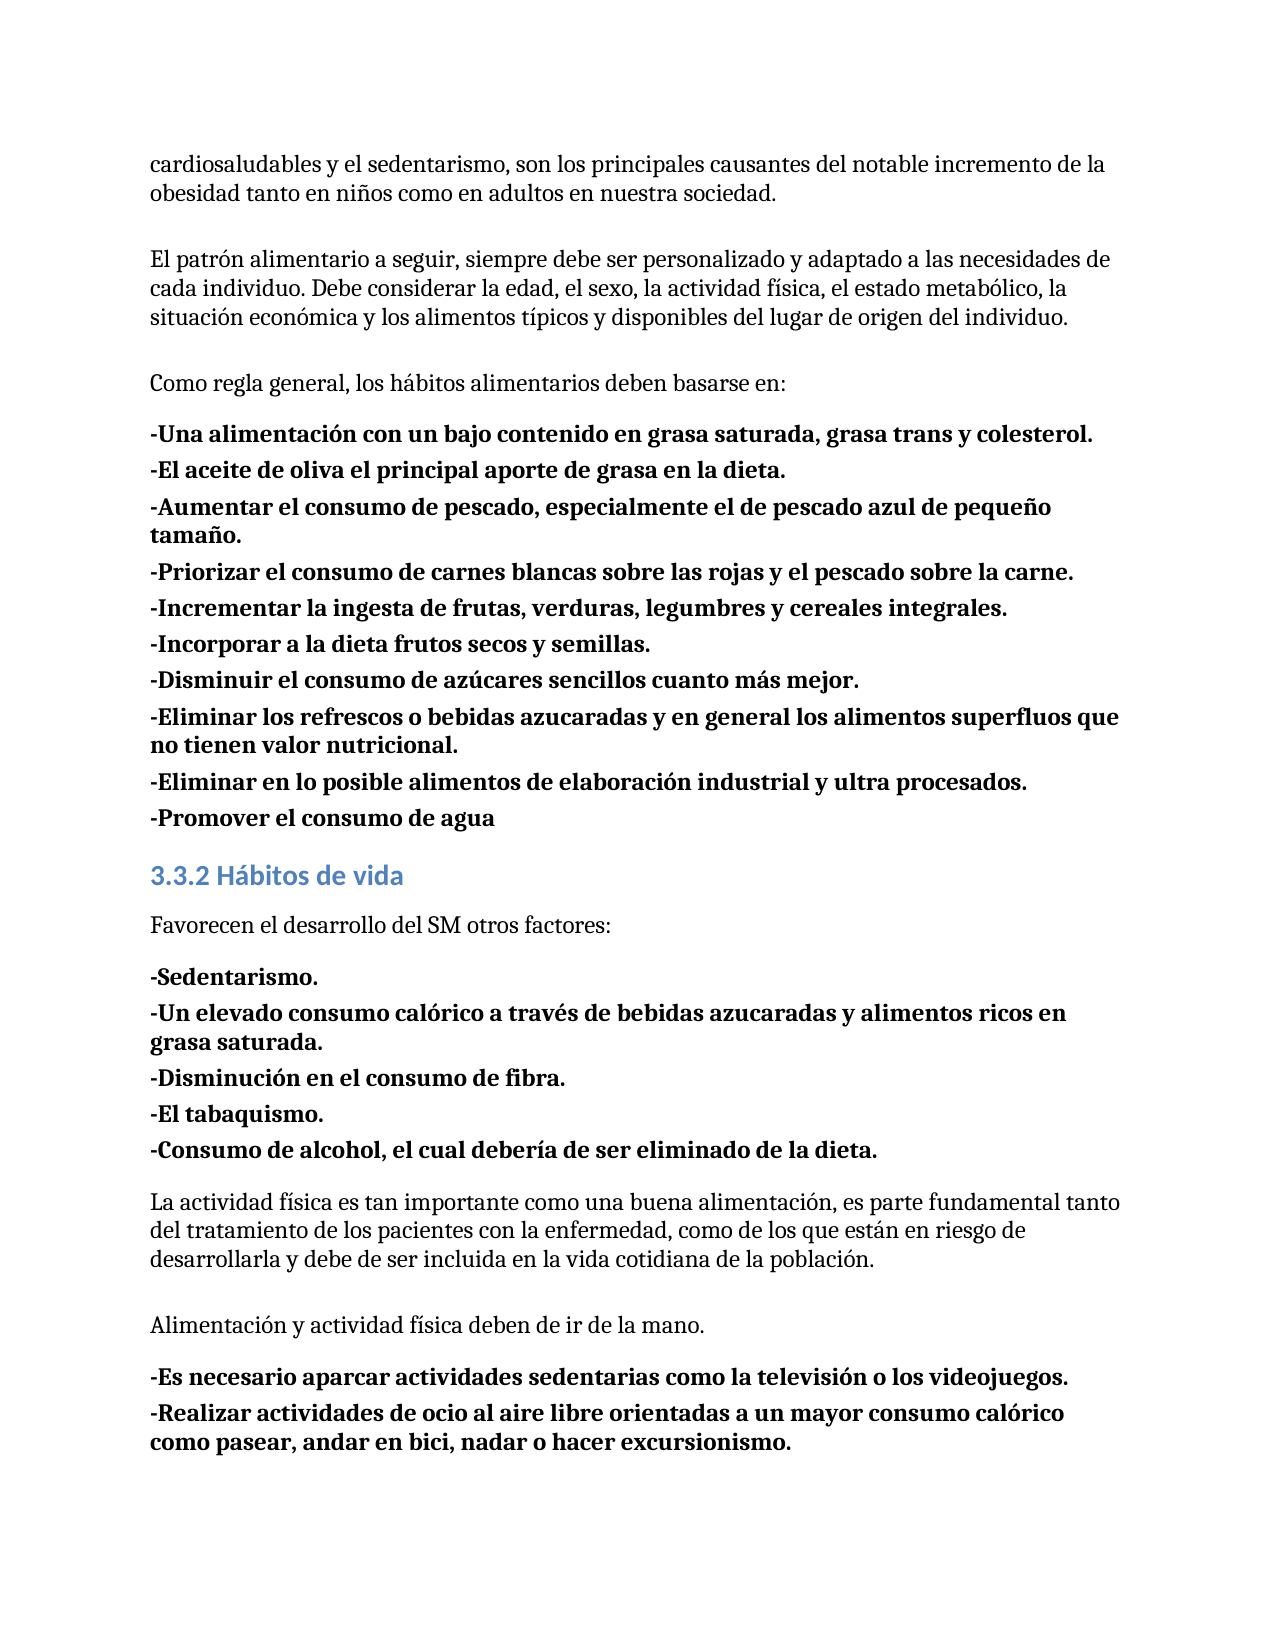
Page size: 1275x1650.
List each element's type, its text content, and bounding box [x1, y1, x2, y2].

text -Disminuir el consumo de azúcares sencillos cuanto más mejor. [150, 666, 1125, 695]
text -Consumo de alcohol, el cual debería de ser eliminado de la dieta. [150, 1136, 1125, 1165]
text -Un elevado consumo calórico a través de bebidas azucaradas y alimentos ricos en grasa saturada. [150, 999, 1125, 1056]
text -Aumentar el consumo de pescado, especialmente el de pescado azul de pequeño tamaño. [150, 492, 1125, 550]
text -Disminución en el consumo de fibra. [150, 1064, 1125, 1093]
text -Eliminar los refrescos o bebidas azucaradas y en general los alimentos superfluos que no tienen valor nutricional. [150, 702, 1125, 760]
text -Una alimentación con un bajo contenido en grasa saturada, grasa trans y colesterol. [150, 420, 1125, 449]
text -Eliminar en lo posible alimentos de elaboración industrial y ultra procesados. [150, 767, 1125, 796]
text El patrón alimentario a seguir, siempre debe ser personalizado y adaptado a las necesidades de cada individuo. Debe considerar la edad, el sexo, la actividad física, el estado metabólico, la situación económica y los alimentos típicos y disponibles del lugar de origen del individuo. [150, 245, 1125, 331]
text Como regla general, los hábitos alimentarios deben basarse en: [150, 369, 1125, 397]
text Alimentación y actividad física deben de ir de la mano. [150, 1311, 1125, 1340]
text -Incrementar la ingesta de frutas, verduras, legumbres y cereales integrales. [150, 594, 1125, 622]
subtitle 3.3.2 Hábitos de vida [150, 857, 1125, 893]
text La actividad física es tan importante como una buena alimentación, es parte fundamental tanto del tratamiento de los pacientes con la enfermedad, como de los que están en riesgo de desarrollarla y debe de ser incluida en la vida cotidiana de la población. [150, 1188, 1125, 1274]
text -Priorizar el consumo de carnes blancas sobre las rojas y el pescado sobre la carne. [150, 557, 1125, 586]
text -Promover el consumo de agua [150, 804, 1125, 832]
text -El tabaquismo. [150, 1100, 1125, 1129]
text -Incorporar a la dieta frutos secos y semillas. [150, 630, 1125, 659]
text -Sedentarismo. [150, 963, 1125, 991]
text -El aceite de oliva el principal aporte de grasa en la dieta. [150, 456, 1125, 485]
text -Es necesario aparcar actividades sedentarias como la televisión o los videojuegos. [150, 1363, 1125, 1391]
text -Realizar actividades de ocio al aire libre orientadas a un mayor consumo calórico como pasear, andar en bici, nadar o hacer excursionismo. [150, 1399, 1125, 1456]
text cardiosaludables y el sedentarismo, son los principales causantes del notable incremento de la obesidad tanto en niños como en adultos en nuestra sociedad. [150, 150, 1125, 207]
text Favorecen el desarrollo del SM otros factores: [150, 911, 1125, 940]
